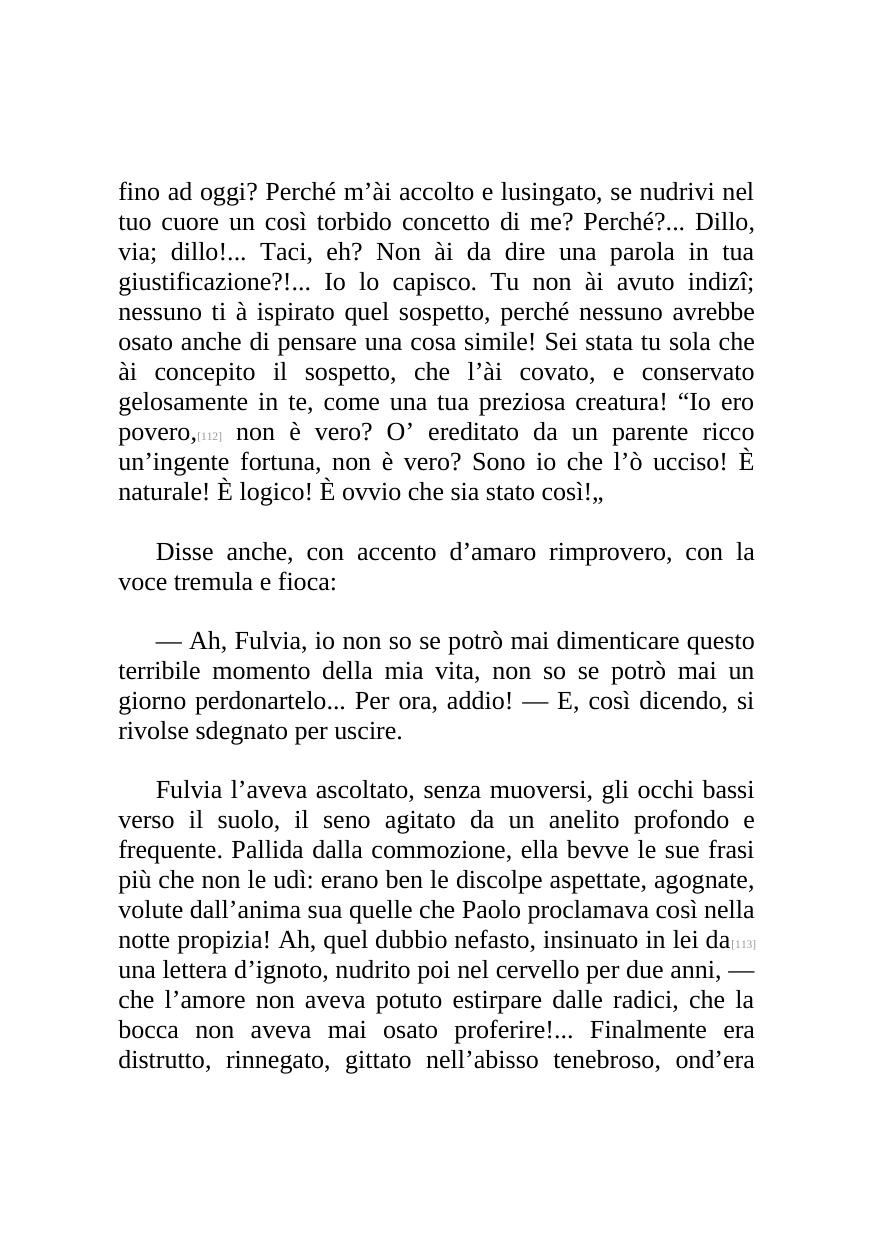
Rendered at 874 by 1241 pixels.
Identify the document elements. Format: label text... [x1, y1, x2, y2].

text Fulvia l’aveva ascoltato, senza muoversi, gli occhi bassi verso il suolo, il seno agitato da un anelito profondo e frequente. Pallida dalla commozione, ella bevve le sue frasi più che non le udì: erano ben le discolpe aspettate, agognate, volute dall’anima sua quelle che Paolo proclamava così nella notte propizia! Ah, quel dubbio nefasto, insinuato in lei da[113] una lettera d’ignoto, nudrito poi nel cervello per due anni, — che l’amore non aveva potuto estirpare dalle radici, che la bocca non aveva mai osato proferire!... Finalmente era distrutto, rinnegato, gittato nell’abisso tenebroso, ond’era [118, 774, 756, 1074]
text fino ad oggi? Perché m’ài accolto e lusingato, se nudrivi nel tuo cuore un così torbido concetto di me? Perché?... Dillo, via; dillo!... Taci, eh? Non ài da dire una parola in tua giustificazione?!... Io lo capisco. Tu non ài avuto indizî; nessuno ti à ispirato quel sospetto, perché nessuno avrebbe osato anche di pensare una cosa simile! Sei stata tu sola che ài concepito il sospetto, che l’ài covato, e conservato gelosamente in te, come una tua preziosa creatura! “Io ero povero,[112] non è vero? O’ ereditato da un parente ricco un’ingente fortuna, non è vero? Sono io che l’ò ucciso! È naturale! È logico! È ovvio che sia stato così!„ [118, 176, 756, 506]
text Disse anche, con accento d’amaro rimprovero, con la voce tremula e fioca: [118, 536, 756, 596]
text — Ah, Fulvia, io non so se potrò mai dimenticare questo terribile momento della mia vita, non so se potrò mai un giorno perdonartelo... Per ora, addio! — E, così dicendo, si rivolse sdegnato per uscire. [118, 625, 756, 745]
